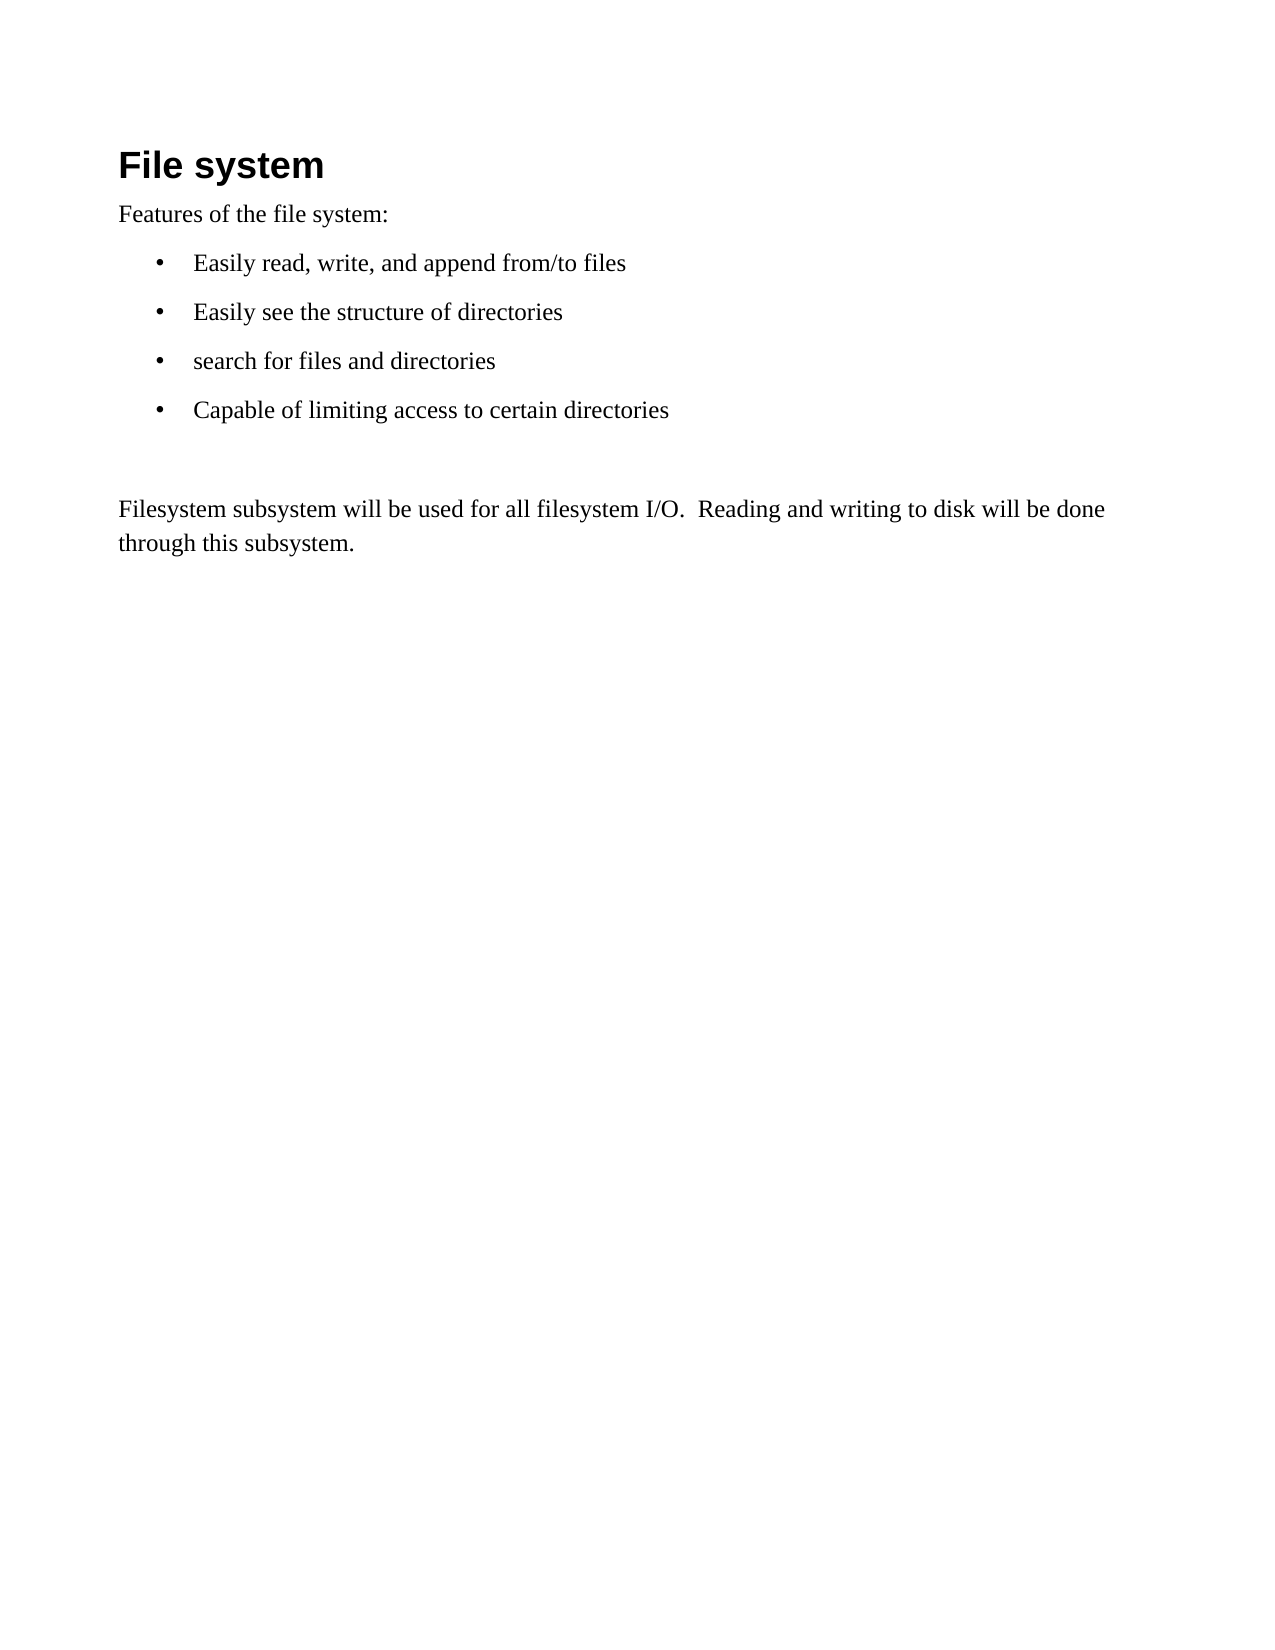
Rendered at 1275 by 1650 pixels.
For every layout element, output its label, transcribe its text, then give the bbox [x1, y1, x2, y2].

text Filesystem subsystem will be used for all filesystem I/O. Reading and writing to disk will be done through this subsystem. [118, 494, 1157, 557]
list search for files and directories [156, 346, 1157, 375]
list Easily see the structure of directories [156, 297, 1157, 326]
subtitle File system [118, 143, 1157, 187]
list Capable of limiting access to certain directories [156, 396, 1157, 424]
text Features of the file system: [118, 199, 1157, 228]
list Easily read, write, and append from/to files [156, 248, 1157, 277]
